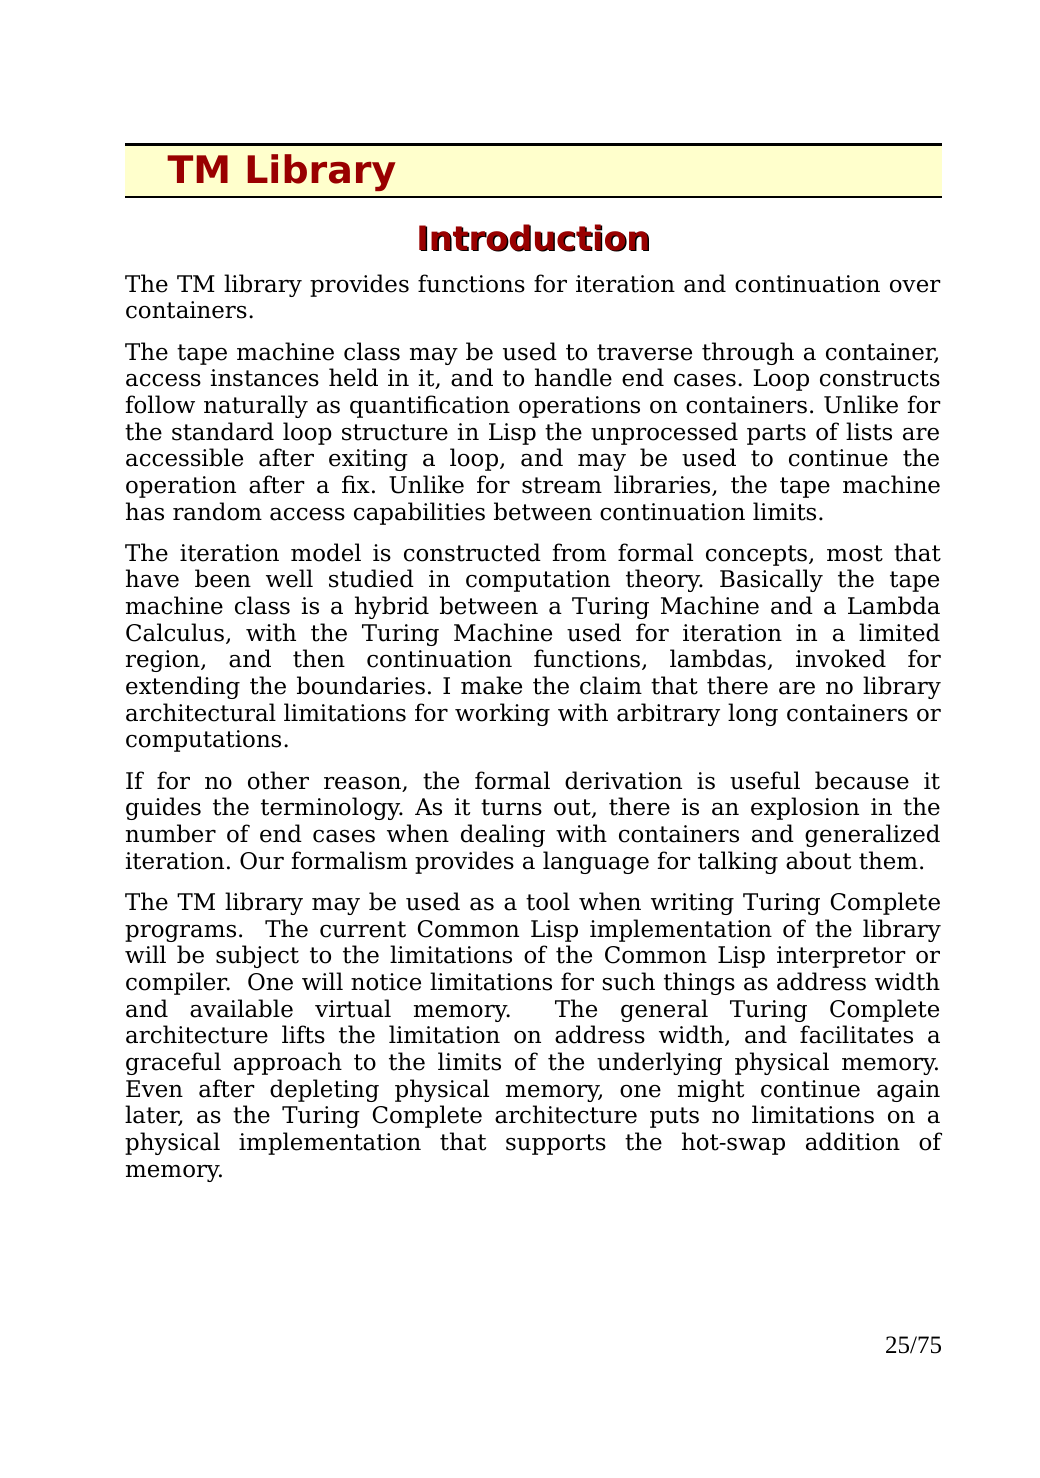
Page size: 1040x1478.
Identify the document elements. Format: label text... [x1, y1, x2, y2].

text The TM library may be used as a tool when writing Turing Complete programs. The current Common Lisp implementation of the library will be subject to the limitations of the Common Lisp interpretor or compiler. One will notice limitations for such things as address width and available virtual memory. The general Turing Complete architecture lifts the limitation on address width, and facilitates a graceful approach to the limits of the underlying physical memory. Even after depleting physical memory, one might continue again later, as the Turing Complete architecture puts no limitations on a physical implementation that supports the hot-swap addition of memory. [125, 889, 942, 1182]
text The TM library provides functions for iteration and continuation over containers. [125, 271, 942, 324]
text The tape machine class may be used to traverse through a container, access instances held in it, and to handle end cases. Loop constructs follow naturally as quantification operations on containers. Unlike for the standard loop structure in Lisp the unprocessed parts of lists are accessible after exiting a loop, and may be used to continue the operation after a fix. Unlike for stream libraries, the tape machine has random access capabilities between continuation limits. [125, 339, 942, 525]
subtitle TM Library [125, 146, 942, 196]
text If for no other reason, the formal derivation is useful because it guides the terminology. As it turns out, there is an explosion in the number of end cases when dealing with containers and generalized iteration. Our formalism provides a language for talking about them. [125, 768, 942, 874]
text The iteration model is constructed from formal concepts, most that have been well studied in computation theory. Basically the tape machine class is a hybrid between a Turing Machine and a Lambda Calculus, with the Turing Machine used for iteration in a limited region, and then continuation functions, lambdas, invoked for extending the boundaries. I make the claim that there are no library architectural limitations for working with arbitrary long containers or computations. [125, 540, 942, 753]
subtitle Introduction [125, 219, 942, 258]
